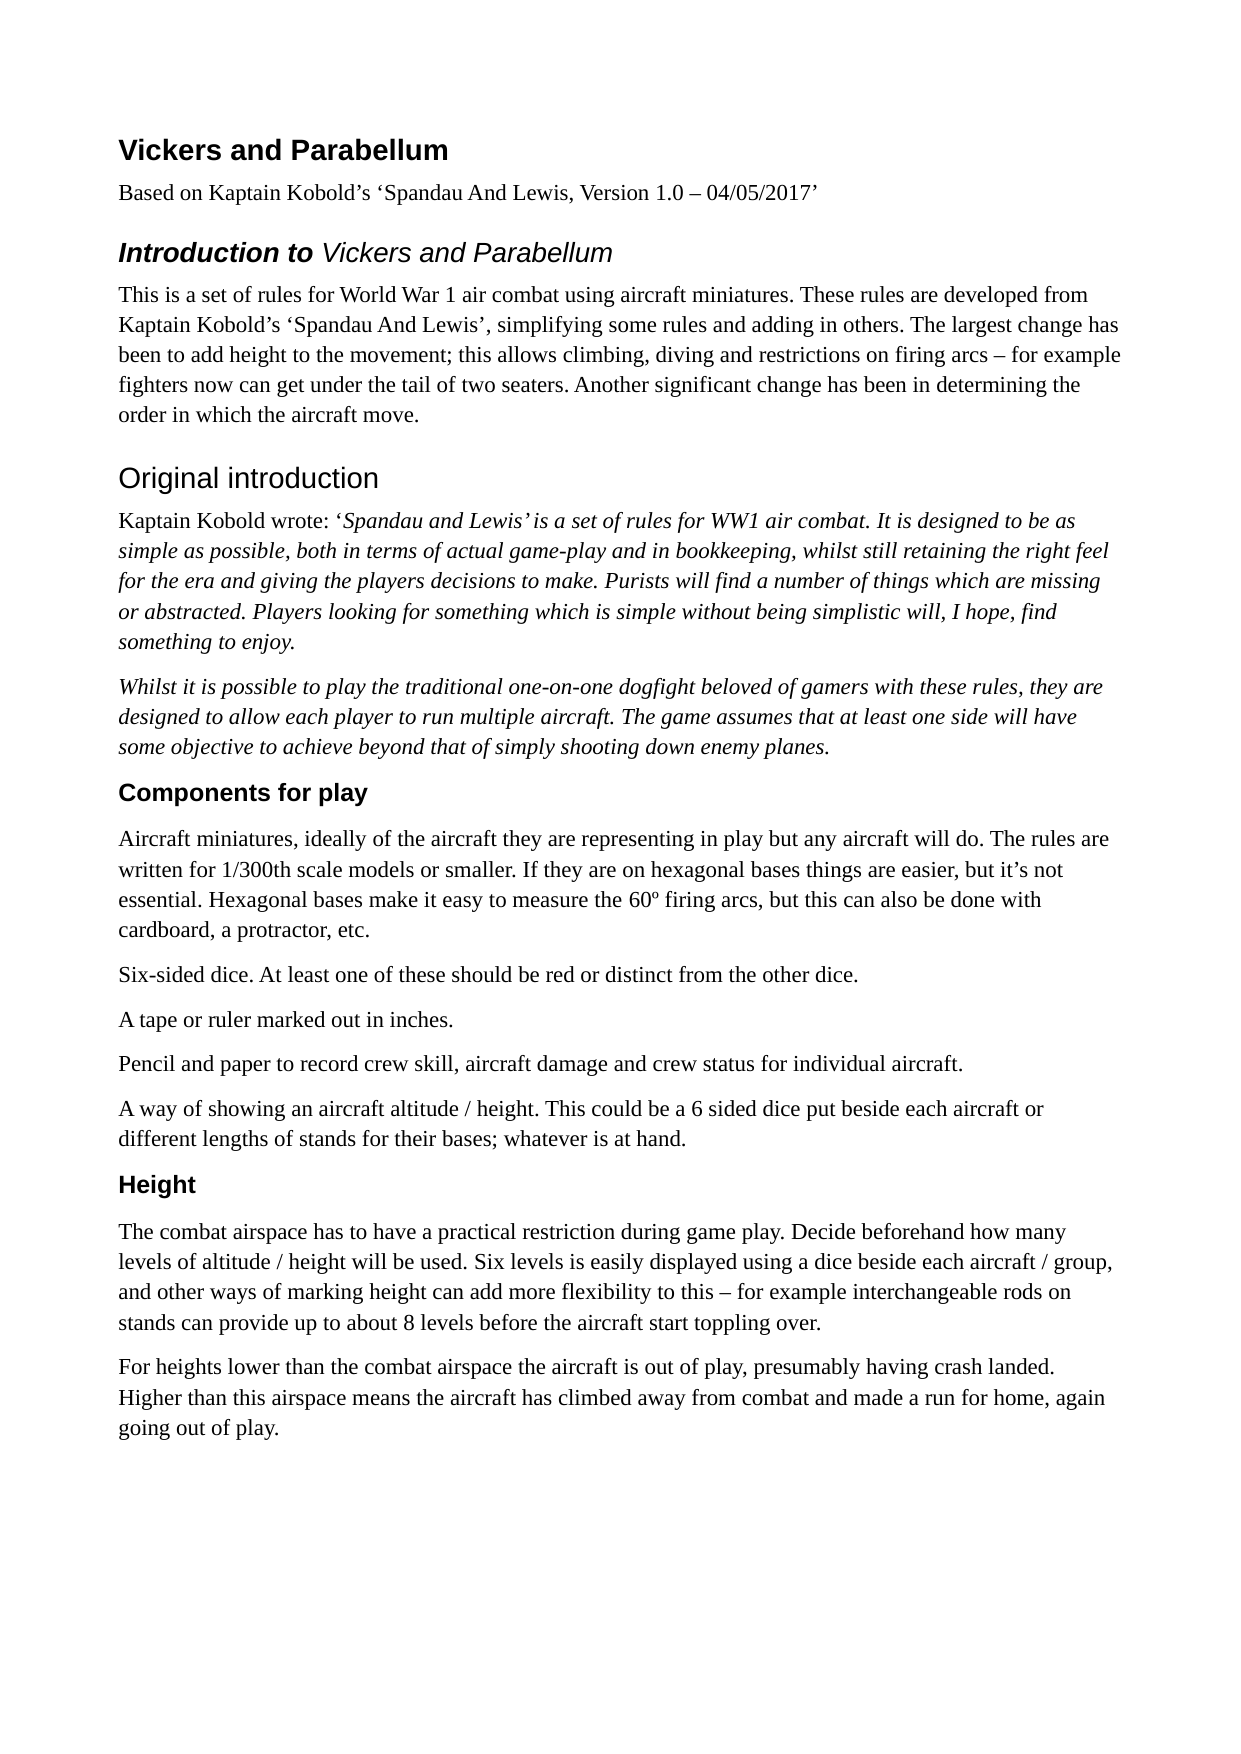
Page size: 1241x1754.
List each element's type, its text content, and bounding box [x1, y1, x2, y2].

subtitle Introduction to Vickers and Parabellum [118, 236, 1122, 268]
text Pencil and paper to record crew skill, aircraft damage and crew status for individual aircraft. [118, 1051, 1122, 1077]
text Components for play [118, 778, 1122, 807]
text Whilst it is possible to play the traditional one-on-one dogfight beloved of gamers with these rules, they are designed to allow each player to run multiple aircraft. The game assumes that at least one side will have some objective to achieve beyond that of simply shooting down enemy planes. [118, 673, 1122, 759]
text A way of showing an aircraft altitude / height. This could be a 6 sided dice put beside each aircraft or different lengths of stands for their bases; whatever is at hand. [118, 1095, 1122, 1152]
text For heights lower than the combat airspace the aircraft is out of play, presumably having crash landed. Higher than this airspace means the aircraft has climbed away from combat and made a run for home, again going out of play. [118, 1353, 1122, 1440]
text A tape or ruler marked out in inches. [118, 1006, 1122, 1032]
text Based on Kaptain Kobold’s ‘Spandau And Lewis, Version 1.0 – 04/05/2017’ [118, 179, 1122, 205]
text Height [118, 1170, 1122, 1199]
text Aircraft miniatures, ideally of the aircraft they are representing in play but any aircraft will do. The rules are written for 1/300th scale models or smaller. If they are on hexagonal bases things are easier, but it’s not essential. Hexagonal bases make it easy to measure the 60º firing arcs, but this can also be done with cardboard, a protractor, etc. [118, 826, 1122, 942]
subtitle Vickers and Parabellum [118, 133, 1122, 166]
text Kaptain Kobold wrote: ‘Spandau and Lewis’ is a set of rules for WW1 air combat. It is designed to be as simple as possible, both in terms of actual game-play and in bookkeeping, whilst still retaining the right feel for the era and giving the players decisions to make. Purists will find a number of things which are missing or abstracted. Players looking for something which is simple without being simplistic will, I hope, find something to enjoy. [118, 507, 1122, 654]
text This is a set of rules for World War 1 air combat using aircraft miniatures. These rules are developed from Kaptain Kobold’s ‘Spandau And Lewis’, simplifying some rules and adding in others. The largest change has been to add height to the movement; this allows climbing, diving and restrictions on firing arcs – for example fighters now can get under the tail of two seaters. Another significant change has been in determining the order in which the aircraft move. [118, 281, 1122, 428]
text The combat airspace has to have a practical restriction during game play. Decide beforehand how many levels of altitude / height will be used. Six levels is easily displayed using a dice beside each aircraft / group, and other ways of marking height can add more flexibility to this – for example interchangeable rods on stands can provide up to about 8 levels before the aircraft start toppling over. [118, 1218, 1122, 1335]
text Six-sided dice. At least one of these should be red or distinct from the other dice. [118, 961, 1122, 987]
subtitle Original introduction [118, 461, 1122, 494]
